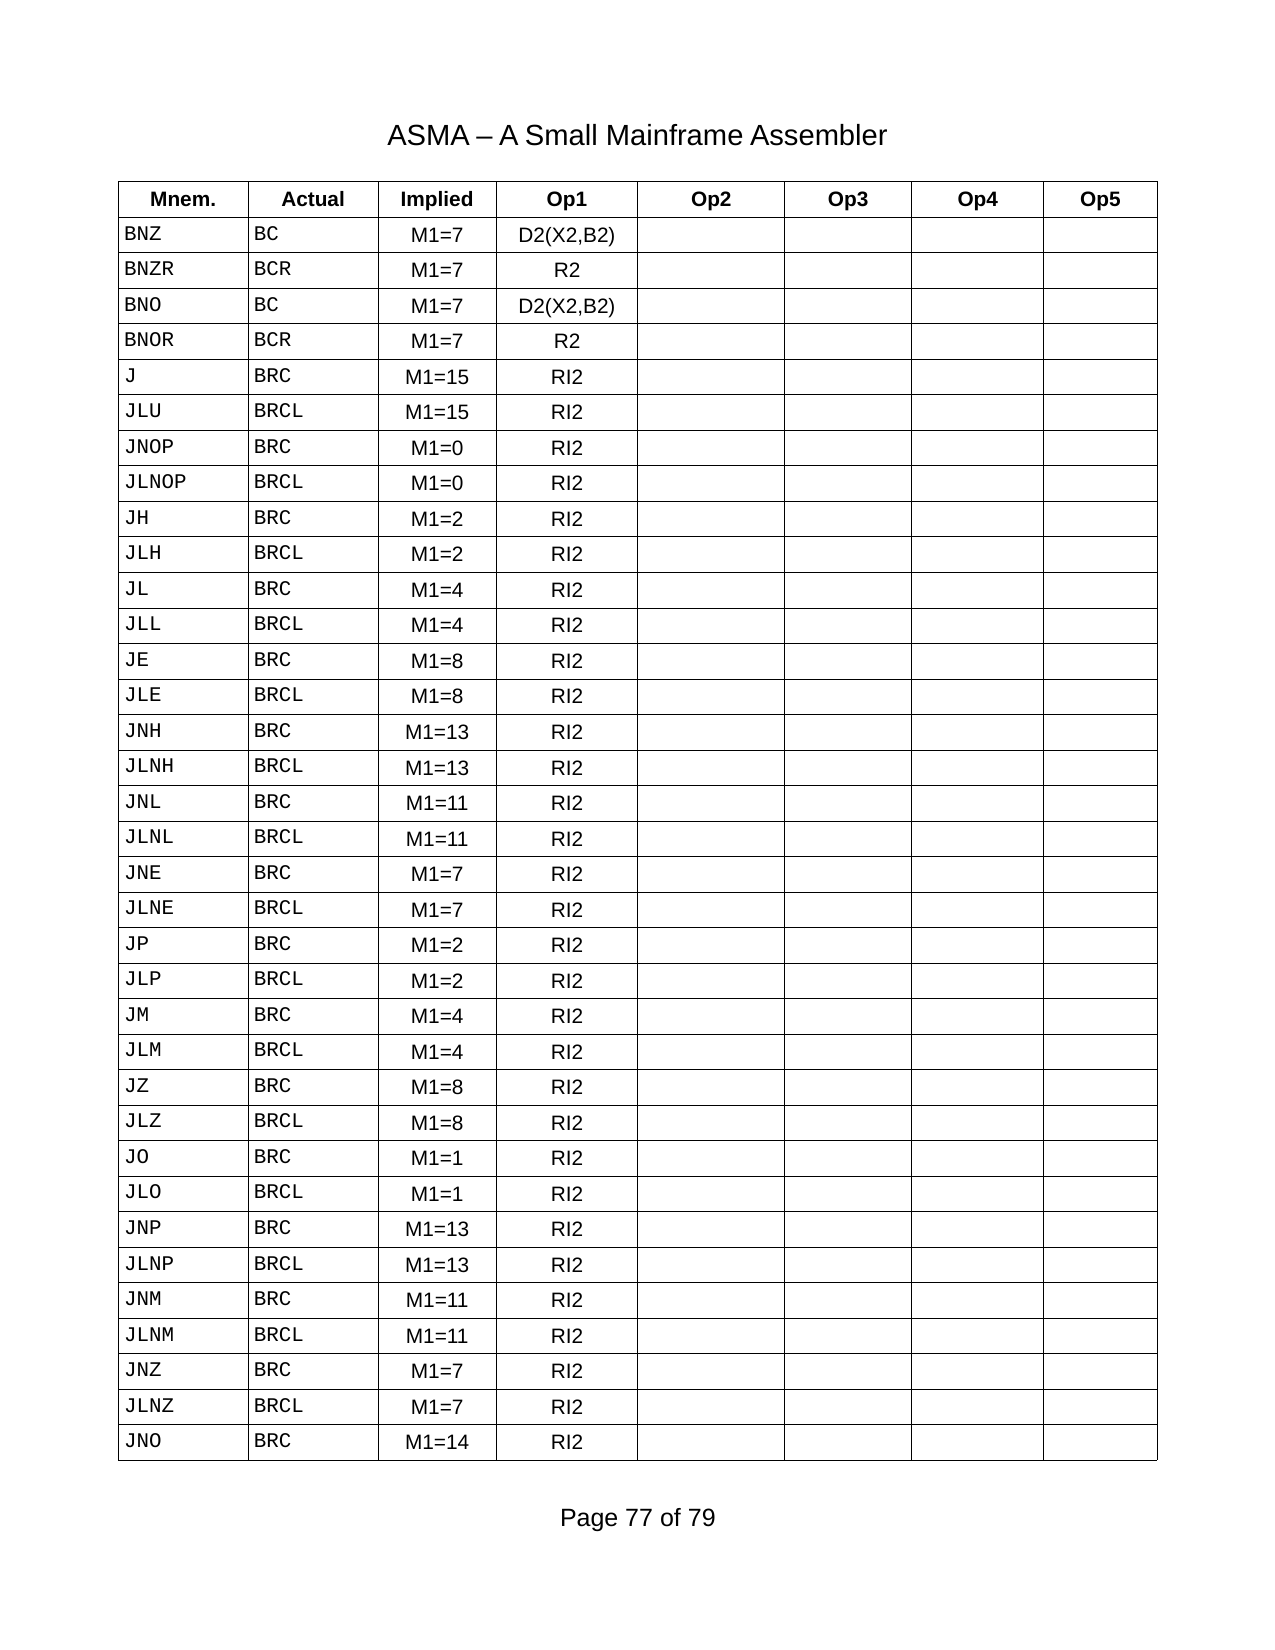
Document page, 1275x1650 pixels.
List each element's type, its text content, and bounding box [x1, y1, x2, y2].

table_cell [785, 431, 911, 465]
table_cell [638, 1248, 784, 1282]
table_cell BNZ [119, 218, 248, 252]
table_cell JLNOP [119, 466, 248, 501]
table_cell M1=7 [379, 1354, 496, 1389]
table_cell JE [119, 644, 248, 678]
table_cell RI2 [497, 537, 637, 572]
table_cell [638, 1106, 784, 1140]
table_cell M1=1 [379, 1177, 496, 1211]
table_cell [785, 289, 911, 323]
table_cell JNE [119, 857, 248, 892]
table_cell [785, 857, 911, 892]
table_cell JLNL [119, 822, 248, 856]
table_cell RI2 [497, 395, 637, 430]
table_cell [785, 573, 911, 607]
table_cell BRC [249, 857, 378, 892]
table_cell [1044, 289, 1157, 323]
table_cell RI2 [497, 999, 637, 1034]
table_cell JLL [119, 609, 248, 643]
table_cell [1044, 537, 1157, 572]
table_cell [912, 573, 1043, 607]
table_cell BRC [249, 1283, 378, 1318]
table_cell RI2 [497, 360, 637, 394]
table_cell RI2 [497, 857, 637, 892]
table_cell M1=4 [379, 573, 496, 607]
table_cell [1044, 1177, 1157, 1211]
table_cell RI2 [497, 1354, 637, 1389]
table_cell M1=8 [379, 1070, 496, 1105]
table_cell RI2 [497, 609, 637, 643]
table_cell [785, 822, 911, 856]
table_cell [1044, 1354, 1157, 1389]
table_cell [785, 751, 911, 785]
table_cell [1044, 1283, 1157, 1318]
table_cell JZ [119, 1070, 248, 1105]
table_cell [785, 1141, 911, 1176]
table_cell [912, 360, 1043, 394]
table_cell [638, 360, 784, 394]
table_cell [912, 928, 1043, 963]
table_cell [912, 431, 1043, 465]
table_cell [638, 218, 784, 252]
table_cell M1=13 [379, 751, 496, 785]
table_cell JLP [119, 964, 248, 998]
table_cell [912, 1319, 1043, 1353]
table_cell BNOR [119, 324, 248, 359]
table_cell RI2 [497, 1283, 637, 1318]
table_cell JNM [119, 1283, 248, 1318]
table_cell [785, 466, 911, 501]
table_cell M1=4 [379, 1035, 496, 1069]
table_cell BRC [249, 573, 378, 607]
table_cell [785, 644, 911, 678]
table_cell M1=7 [379, 253, 496, 288]
table_cell [785, 1425, 911, 1460]
table_cell BRCL [249, 822, 378, 856]
table_cell BRCL [249, 1390, 378, 1424]
table_cell BRC [249, 715, 378, 749]
table_cell [912, 289, 1043, 323]
table_cell RI2 [497, 1106, 637, 1140]
table_cell BRCL [249, 680, 378, 714]
table_cell M1=1 [379, 1141, 496, 1176]
table_cell RI2 [497, 715, 637, 749]
table_cell [912, 715, 1043, 749]
table_cell JL [119, 573, 248, 607]
table_cell M1=0 [379, 466, 496, 501]
table_cell JNOP [119, 431, 248, 465]
table_cell [1044, 822, 1157, 856]
table_cell M1=13 [379, 715, 496, 749]
table_cell RI2 [497, 1070, 637, 1105]
table_cell [638, 1425, 784, 1460]
table_cell [912, 537, 1043, 572]
table_cell [912, 1283, 1043, 1318]
table_cell RI2 [497, 1319, 637, 1353]
table_cell [785, 1070, 911, 1105]
table_cell [912, 680, 1043, 714]
table_cell [1044, 1425, 1157, 1460]
table_cell [785, 893, 911, 927]
table_cell BRCL [249, 893, 378, 927]
table_cell [1044, 893, 1157, 927]
table_cell RI2 [497, 431, 637, 465]
table_cell JNP [119, 1212, 248, 1247]
table_cell BCR [249, 253, 378, 288]
table_cell JLU [119, 395, 248, 430]
table_cell [638, 1035, 784, 1069]
table_cell [638, 1141, 784, 1176]
table_cell [1044, 999, 1157, 1034]
table_cell [912, 218, 1043, 252]
table_cell [1044, 609, 1157, 643]
table_cell [912, 253, 1043, 288]
table_cell JLM [119, 1035, 248, 1069]
table_cell [785, 680, 911, 714]
table_cell M1=2 [379, 537, 496, 572]
table_cell [785, 1212, 911, 1247]
table_cell [1044, 218, 1157, 252]
table_cell JLO [119, 1177, 248, 1211]
table_cell [785, 1319, 911, 1353]
table_cell M1=7 [379, 857, 496, 892]
table_header Op1 [497, 182, 637, 217]
table_cell RI2 [497, 1425, 637, 1460]
table_cell [912, 1390, 1043, 1424]
table_cell [638, 1319, 784, 1353]
table_cell BRCL [249, 1035, 378, 1069]
table_cell M1=8 [379, 1106, 496, 1140]
table_cell [785, 786, 911, 821]
table_cell JLNH [119, 751, 248, 785]
table_cell [638, 751, 784, 785]
table_cell BC [249, 218, 378, 252]
table_cell [785, 1035, 911, 1069]
table_cell [912, 857, 1043, 892]
table_cell [1044, 395, 1157, 430]
table_cell BRC [249, 1354, 378, 1389]
table_cell [912, 999, 1043, 1034]
table_cell BRCL [249, 609, 378, 643]
table_cell RI2 [497, 964, 637, 998]
table_cell [1044, 964, 1157, 998]
table_cell M1=2 [379, 502, 496, 536]
table_cell BCR [249, 324, 378, 359]
table_cell [912, 644, 1043, 678]
table_cell JLH [119, 537, 248, 572]
table_cell J [119, 360, 248, 394]
table_cell BRCL [249, 395, 378, 430]
table_cell [1044, 1070, 1157, 1105]
table_cell [638, 1212, 784, 1247]
table_cell [638, 431, 784, 465]
table_cell [785, 964, 911, 998]
table_cell BRC [249, 360, 378, 394]
table_cell [912, 822, 1043, 856]
table_cell D2(X2,B2) [497, 218, 637, 252]
table_cell [785, 360, 911, 394]
table_cell RI2 [497, 751, 637, 785]
table_cell BRC [249, 502, 378, 536]
table_cell M1=4 [379, 999, 496, 1034]
table_cell JLNM [119, 1319, 248, 1353]
table_cell [785, 1248, 911, 1282]
table_cell JNH [119, 715, 248, 749]
table_cell [638, 893, 784, 927]
table_cell [912, 609, 1043, 643]
table_cell [785, 1283, 911, 1318]
table_cell BRCL [249, 1319, 378, 1353]
table_cell [1044, 1035, 1157, 1069]
table_cell [912, 1141, 1043, 1176]
table_cell M1=7 [379, 218, 496, 252]
table_cell JLNE [119, 893, 248, 927]
table_cell [785, 1106, 911, 1140]
table_header Op4 [912, 182, 1043, 217]
table_cell [638, 395, 784, 430]
table_cell [1044, 1248, 1157, 1282]
table_cell [1044, 324, 1157, 359]
table_cell JO [119, 1141, 248, 1176]
table_cell BRCL [249, 466, 378, 501]
table_cell [1044, 1141, 1157, 1176]
table_cell JM [119, 999, 248, 1034]
table_cell RI2 [497, 1177, 637, 1211]
table_cell [912, 893, 1043, 927]
table_cell [785, 502, 911, 536]
table_cell [912, 1035, 1043, 1069]
table_cell [638, 928, 784, 963]
table_cell [912, 786, 1043, 821]
table_cell JP [119, 928, 248, 963]
table_cell [638, 822, 784, 856]
table_cell M1=11 [379, 786, 496, 821]
table_cell M1=8 [379, 644, 496, 678]
table_cell JLZ [119, 1106, 248, 1140]
table_cell [638, 573, 784, 607]
table_cell BRC [249, 999, 378, 1034]
table_cell M1=7 [379, 893, 496, 927]
table_cell [638, 1283, 784, 1318]
table_cell M1=0 [379, 431, 496, 465]
table_cell D2(X2,B2) [497, 289, 637, 323]
table_cell [785, 715, 911, 749]
table_cell [912, 466, 1043, 501]
table_cell BRCL [249, 1177, 378, 1211]
table_cell [1044, 1390, 1157, 1424]
table_cell [912, 395, 1043, 430]
table_cell M1=8 [379, 680, 496, 714]
table_cell JH [119, 502, 248, 536]
table_cell [1044, 573, 1157, 607]
table_cell [785, 324, 911, 359]
table_cell [638, 324, 784, 359]
table_cell BNZR [119, 253, 248, 288]
table_cell JLNP [119, 1248, 248, 1282]
table_cell JLNZ [119, 1390, 248, 1424]
table_cell [912, 1177, 1043, 1211]
table_cell [638, 1070, 784, 1105]
table_cell [638, 857, 784, 892]
table_cell JNL [119, 786, 248, 821]
table_cell [1044, 1212, 1157, 1247]
table_cell [912, 964, 1043, 998]
table_header Op2 [638, 182, 784, 217]
table_header Mnem. [119, 182, 248, 217]
table_cell [638, 715, 784, 749]
table_cell [638, 964, 784, 998]
table_cell [912, 324, 1043, 359]
table_cell [1044, 751, 1157, 785]
table_cell [638, 502, 784, 536]
table_cell [912, 1106, 1043, 1140]
table_cell RI2 [497, 466, 637, 501]
table_cell BRCL [249, 537, 378, 572]
table_cell RI2 [497, 502, 637, 536]
table_cell BNO [119, 289, 248, 323]
table_cell [785, 928, 911, 963]
table_cell M1=15 [379, 360, 496, 394]
table_cell [912, 1070, 1043, 1105]
table_cell [912, 1212, 1043, 1247]
table_header Actual [249, 182, 378, 217]
table_cell M1=7 [379, 324, 496, 359]
table_cell [638, 644, 784, 678]
table_cell RI2 [497, 1212, 637, 1247]
table_cell [1044, 857, 1157, 892]
table_cell [1044, 715, 1157, 749]
table_cell [785, 537, 911, 572]
table_cell BRC [249, 431, 378, 465]
table_cell M1=11 [379, 1319, 496, 1353]
table_cell [1044, 680, 1157, 714]
table_cell M1=11 [379, 822, 496, 856]
table_cell RI2 [497, 644, 637, 678]
table_cell JLE [119, 680, 248, 714]
table_cell RI2 [497, 822, 637, 856]
table_cell RI2 [497, 1390, 637, 1424]
table_cell [912, 1248, 1043, 1282]
table_cell BRC [249, 928, 378, 963]
table_cell BRCL [249, 964, 378, 998]
table_cell BRC [249, 786, 378, 821]
table_cell [1044, 928, 1157, 963]
table_cell [1044, 786, 1157, 821]
table_cell [638, 609, 784, 643]
table_cell JNO [119, 1425, 248, 1460]
table_cell [912, 1425, 1043, 1460]
table_cell [638, 466, 784, 501]
table_cell M1=13 [379, 1212, 496, 1247]
table_cell [638, 537, 784, 572]
table_cell [912, 751, 1043, 785]
table_cell [1044, 1319, 1157, 1353]
table_header Op3 [785, 182, 911, 217]
table_cell M1=7 [379, 1390, 496, 1424]
table_cell BC [249, 289, 378, 323]
table_cell [638, 253, 784, 288]
table_cell [785, 395, 911, 430]
table_header Op5 [1044, 182, 1157, 217]
table_cell BRC [249, 1141, 378, 1176]
table_cell RI2 [497, 928, 637, 963]
table_cell [785, 609, 911, 643]
table_cell BRC [249, 1425, 378, 1460]
table_cell [1044, 502, 1157, 536]
table_cell [638, 1177, 784, 1211]
table_cell RI2 [497, 786, 637, 821]
table_cell [785, 253, 911, 288]
table_cell RI2 [497, 573, 637, 607]
table_cell M1=14 [379, 1425, 496, 1460]
table_cell M1=13 [379, 1248, 496, 1282]
table_cell [912, 502, 1043, 536]
table_cell RI2 [497, 1141, 637, 1176]
table_cell RI2 [497, 1035, 637, 1069]
table_cell [785, 999, 911, 1034]
table_cell [638, 680, 784, 714]
table_cell [785, 218, 911, 252]
table_cell RI2 [497, 680, 637, 714]
table_header Implied [379, 182, 496, 217]
table_cell R2 [497, 253, 637, 288]
table_cell BRC [249, 644, 378, 678]
table_cell BRCL [249, 1106, 378, 1140]
table_cell [785, 1177, 911, 1211]
table_cell RI2 [497, 1248, 637, 1282]
table_cell R2 [497, 324, 637, 359]
table_cell BRC [249, 1212, 378, 1247]
table_cell [1044, 431, 1157, 465]
table_cell [638, 1390, 784, 1424]
table_cell M1=2 [379, 928, 496, 963]
table_cell [638, 1354, 784, 1389]
table_cell RI2 [497, 893, 637, 927]
table_cell [912, 1354, 1043, 1389]
table_cell [785, 1390, 911, 1424]
table_cell [1044, 360, 1157, 394]
table_cell [638, 999, 784, 1034]
table_cell [638, 786, 784, 821]
table_cell [1044, 1106, 1157, 1140]
table_cell JNZ [119, 1354, 248, 1389]
table_cell M1=4 [379, 609, 496, 643]
table_cell [785, 1354, 911, 1389]
table_cell M1=11 [379, 1283, 496, 1318]
table_cell [638, 289, 784, 323]
table_cell [1044, 253, 1157, 288]
table_cell M1=2 [379, 964, 496, 998]
table_cell [1044, 644, 1157, 678]
table_cell [1044, 466, 1157, 501]
table_cell BRCL [249, 751, 378, 785]
table_cell BRCL [249, 1248, 378, 1282]
table_cell M1=7 [379, 289, 496, 323]
table_cell BRC [249, 1070, 378, 1105]
table_cell M1=15 [379, 395, 496, 430]
